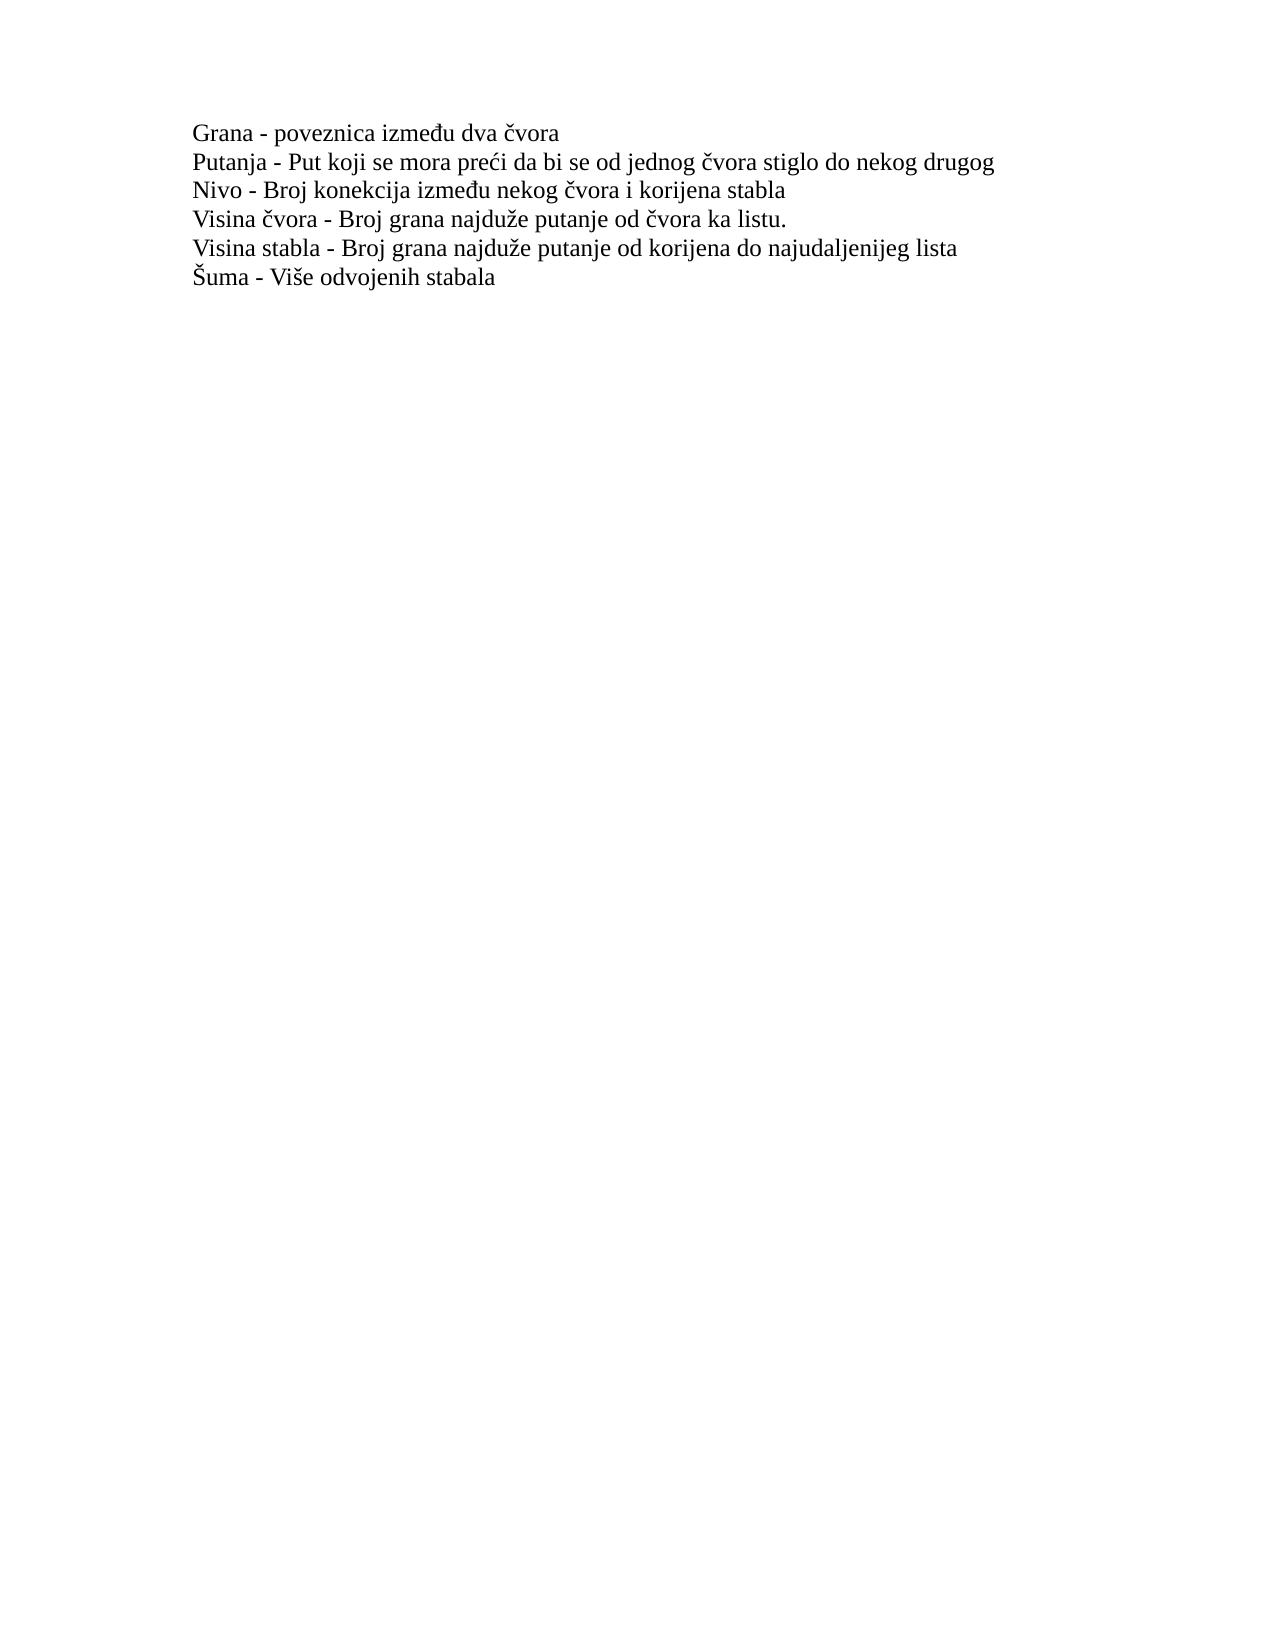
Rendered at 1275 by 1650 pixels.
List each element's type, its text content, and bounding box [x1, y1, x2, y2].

text Putanja - Put koji se mora preći da bi se od jednog čvora stiglo do nekog drugog [118, 147, 1157, 176]
text Grana - poveznica između dva čvora [118, 118, 1157, 147]
text Nivo - Broj konekcija između nekog čvora i korijena stabla [118, 176, 1157, 204]
text Visina stabla - Broj grana najduže putanje od korijena do najudaljenijeg lista [118, 233, 1157, 262]
text Šuma - Više odvojenih stabala [118, 262, 1157, 291]
text Visina čvora - Broj grana najduže putanje od čvora ka listu. [118, 204, 1157, 233]
